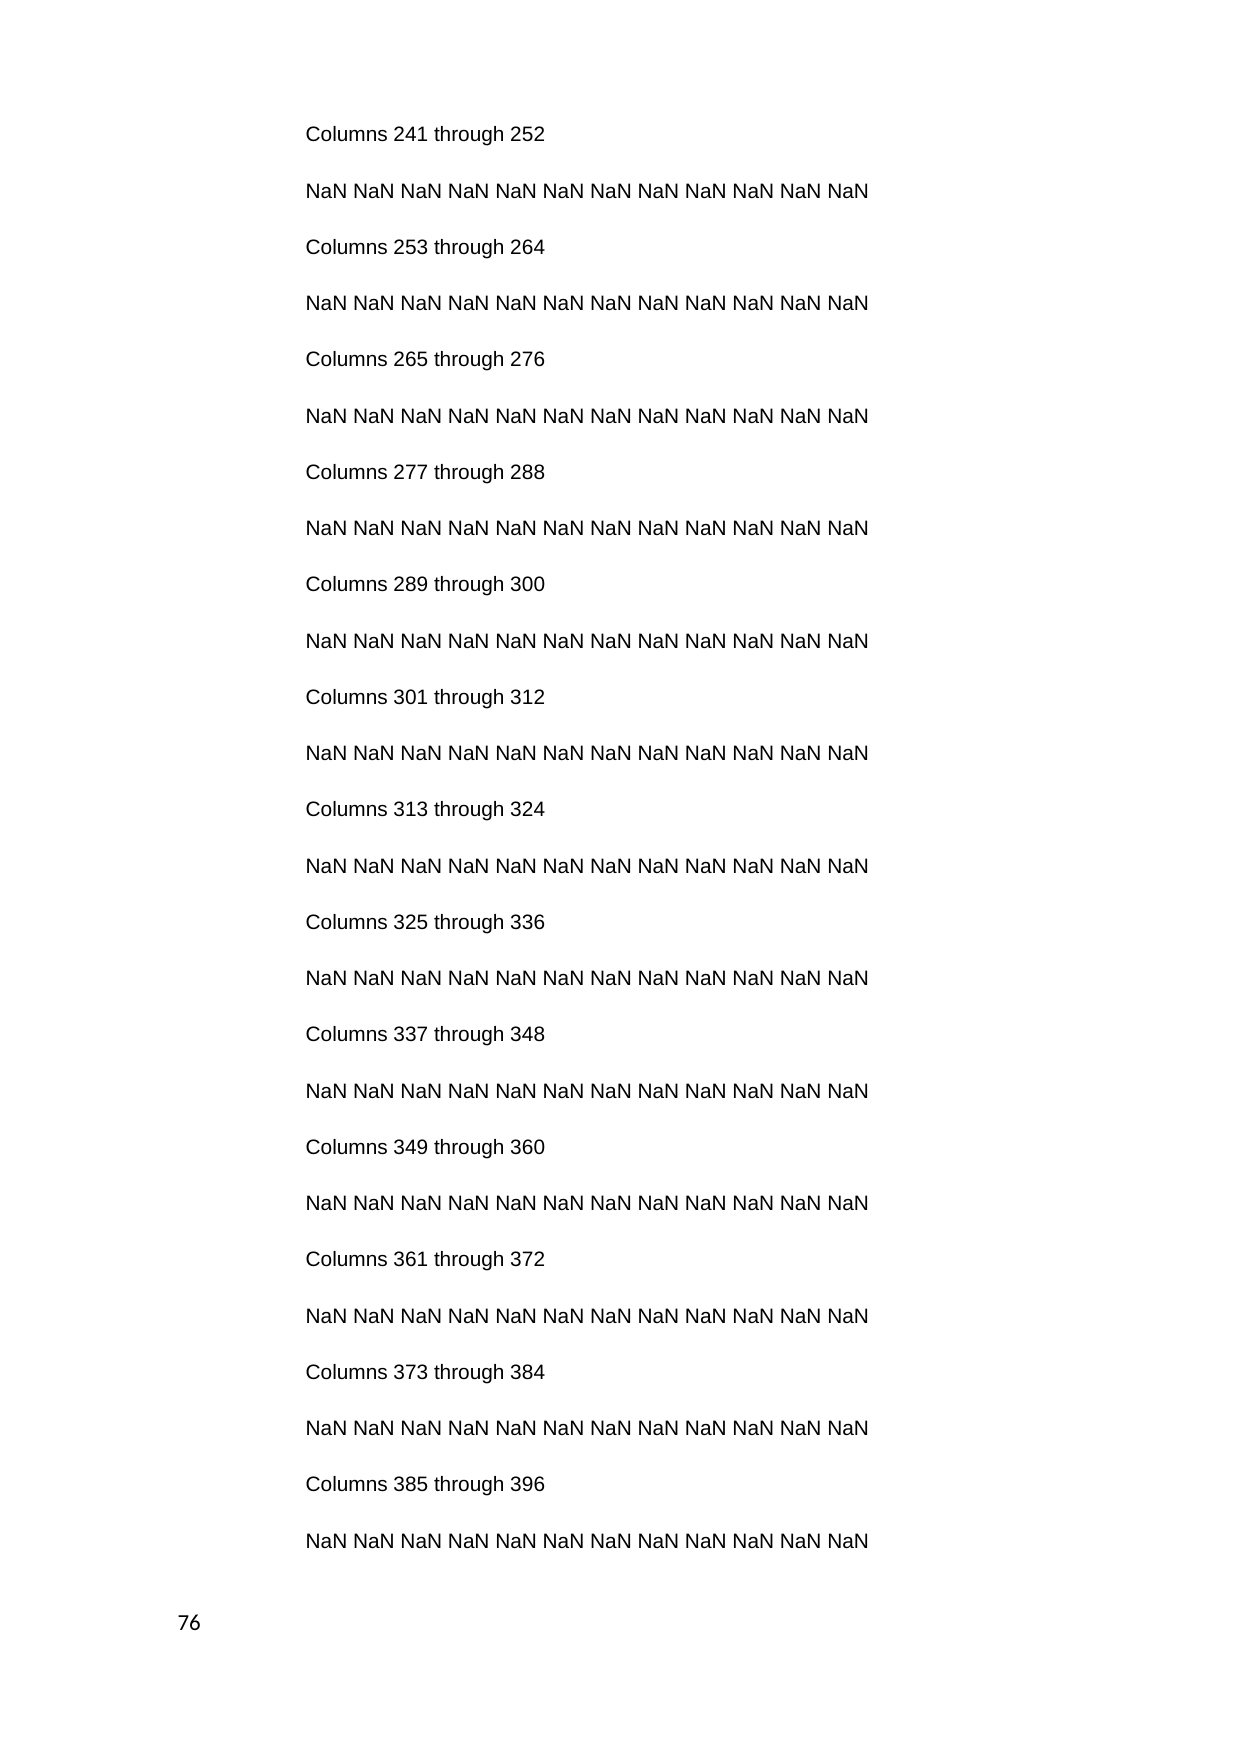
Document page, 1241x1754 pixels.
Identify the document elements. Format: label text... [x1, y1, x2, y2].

text Columns 241 through 252 NaN NaN NaN NaN NaN NaN NaN NaN NaN NaN NaN NaN Columns 253 through 264 NaN NaN NaN NaN NaN NaN NaN NaN NaN NaN NaN NaN Columns 265 through 276 NaN NaN NaN NaN NaN NaN NaN NaN NaN NaN NaN NaN Columns 277 through 288 NaN NaN NaN NaN NaN NaN NaN NaN NaN NaN NaN NaN Columns 289 through 300 NaN NaN NaN NaN NaN NaN NaN NaN NaN NaN NaN NaN Columns 301 through 312 NaN NaN NaN NaN NaN NaN NaN NaN NaN NaN NaN NaN Columns 313 through 324 NaN NaN NaN NaN NaN NaN NaN NaN NaN NaN NaN NaN Columns 325 through 336 NaN NaN NaN NaN NaN NaN NaN NaN NaN NaN NaN NaN Columns 337 through 348 NaN NaN NaN NaN NaN NaN NaN NaN NaN NaN NaN NaN Columns 349 through 360 NaN NaN NaN NaN NaN NaN NaN NaN NaN NaN NaN NaN Columns 361 through 372 NaN NaN NaN NaN NaN NaN NaN NaN NaN NaN NaN NaN Columns 373 through 384 NaN NaN NaN NaN NaN NaN NaN NaN NaN NaN NaN NaN Columns 385 through 396 NaN NaN NaN NaN NaN NaN NaN NaN NaN NaN NaN NaN [305, 118, 1069, 1552]
